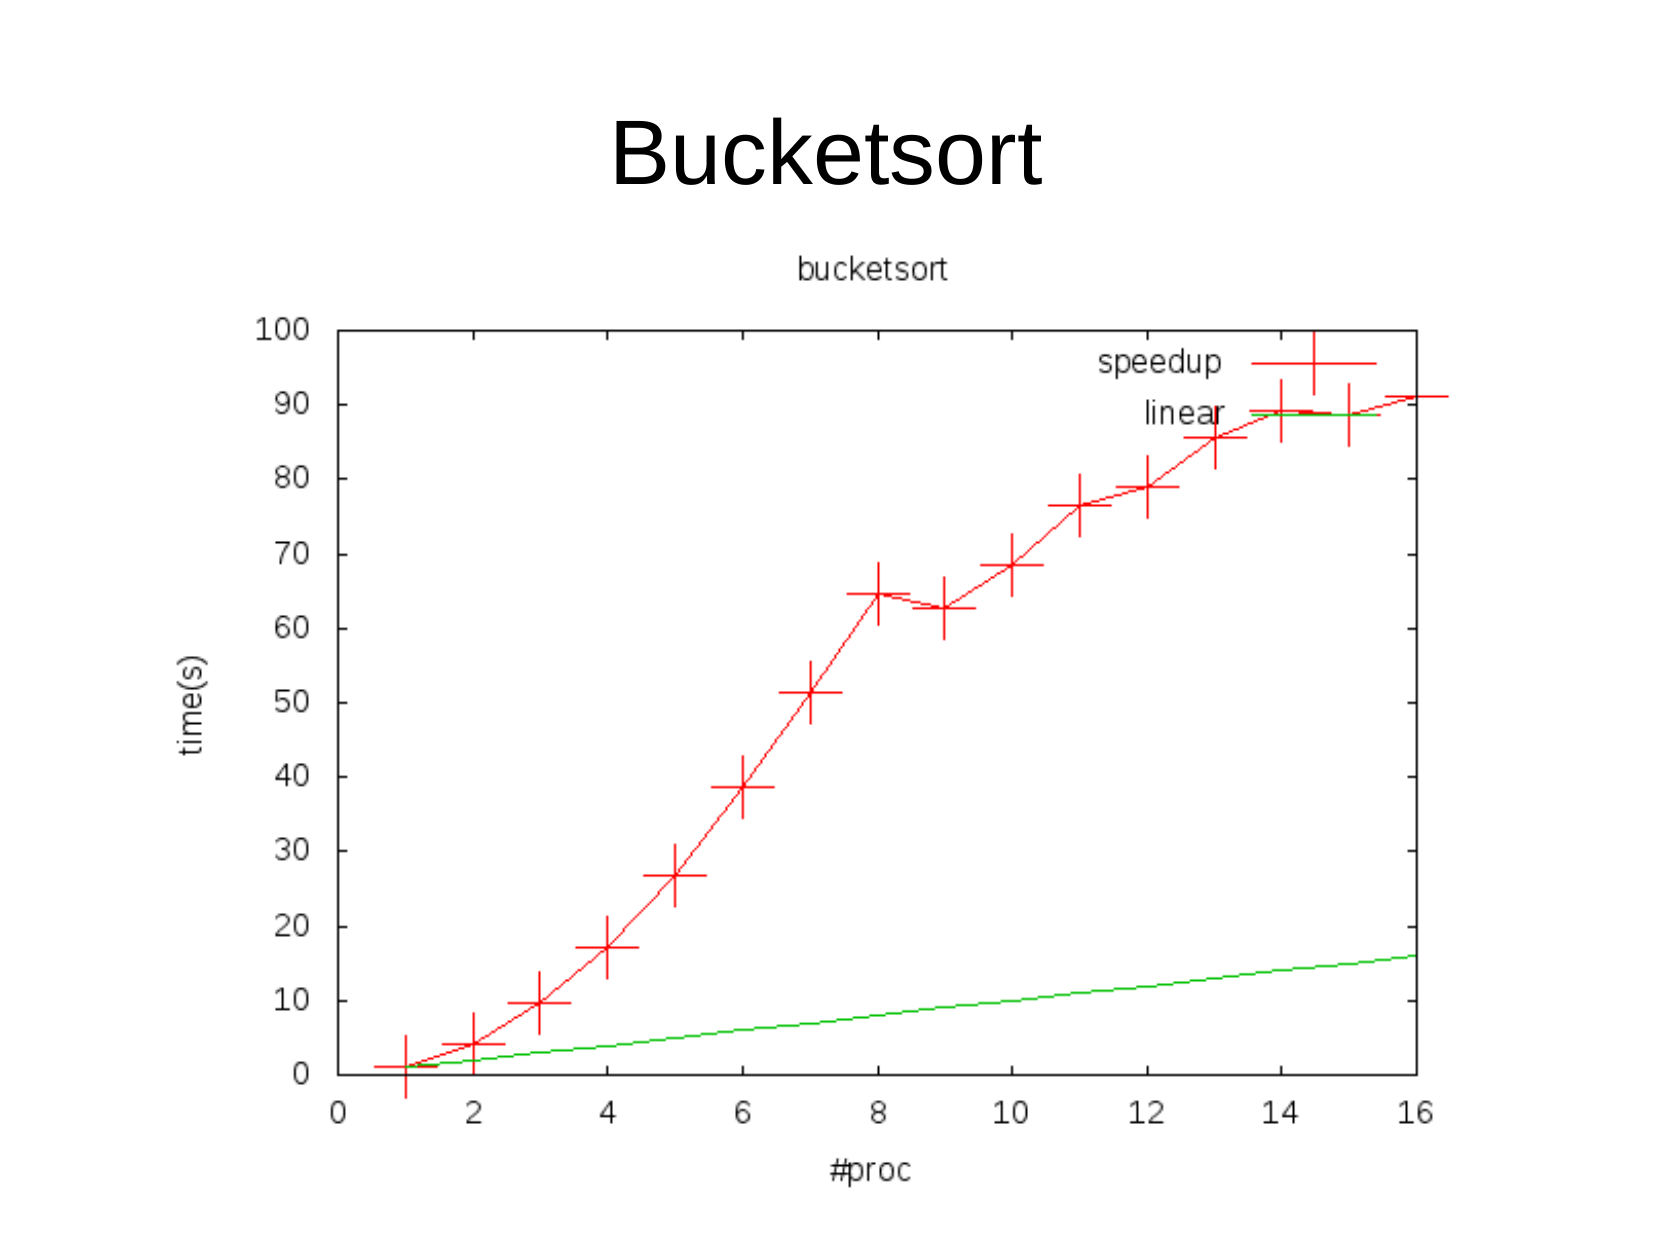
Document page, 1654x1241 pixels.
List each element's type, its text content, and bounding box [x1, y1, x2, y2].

title Bucketsort [82, 49, 1571, 257]
picture [165, 202, 1495, 1201]
